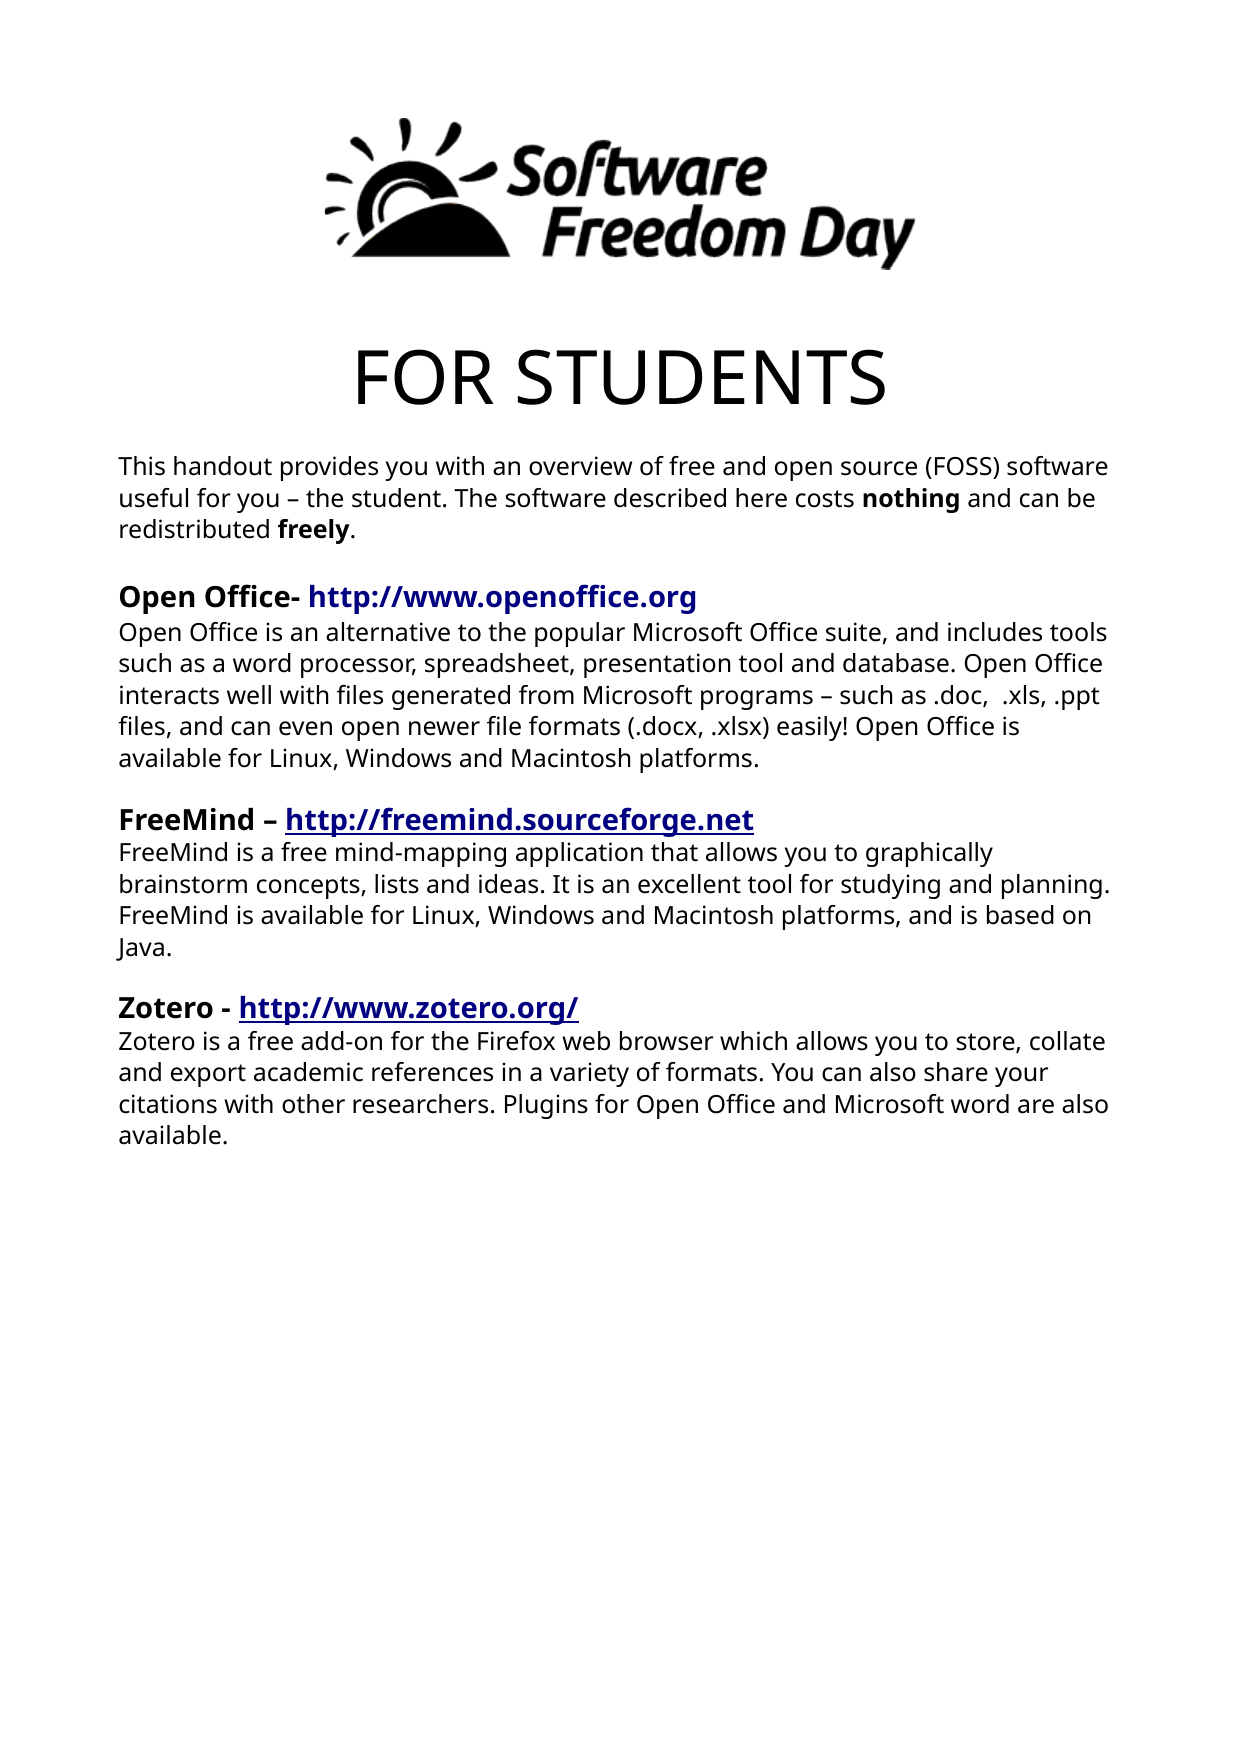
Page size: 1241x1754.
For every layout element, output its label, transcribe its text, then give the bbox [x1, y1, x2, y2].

text FreeMind – http://freemind.sourceforge.net [118, 805, 1122, 836]
picture [324, 118, 916, 270]
text This handout provides you with an overview of free and open source (FOSS) software useful for you – the student. The software described here costs nothing and can be redistributed freely. [118, 451, 1122, 545]
text Open Office- http://www.openoffice.org [118, 577, 1122, 616]
text Open Office is an alternative to the popular Microsoft Office suite, and includes tools such as a word processor, spreadsheet, presentation tool and database. Open Office interacts well with files generated from Microsoft programs – such as .doc, .xls, .ppt files, and can even open newer file formats (.docx, .xlsx) easily! Open Office is available for Linux, Windows and Macintosh platforms. [118, 616, 1122, 773]
text FreeMind is a free mind-mapping application that allows you to graphically brainstorm concepts, lists and ideas. It is an excellent tool for studying and planning. FreeMind is available for Linux, Windows and Macintosh platforms, and is based on Java. [118, 836, 1122, 962]
text FOR STUDENTS [118, 344, 1122, 419]
text Zotero - http://www.zotero.org/ [118, 994, 1122, 1025]
text Zotero is a free add-on for the Firefox web browser which allows you to store, collate and export academic references in a variety of formats. You can also share your citations with other researchers. Plugins for Open Office and Microsoft word are also available. [118, 1025, 1122, 1151]
